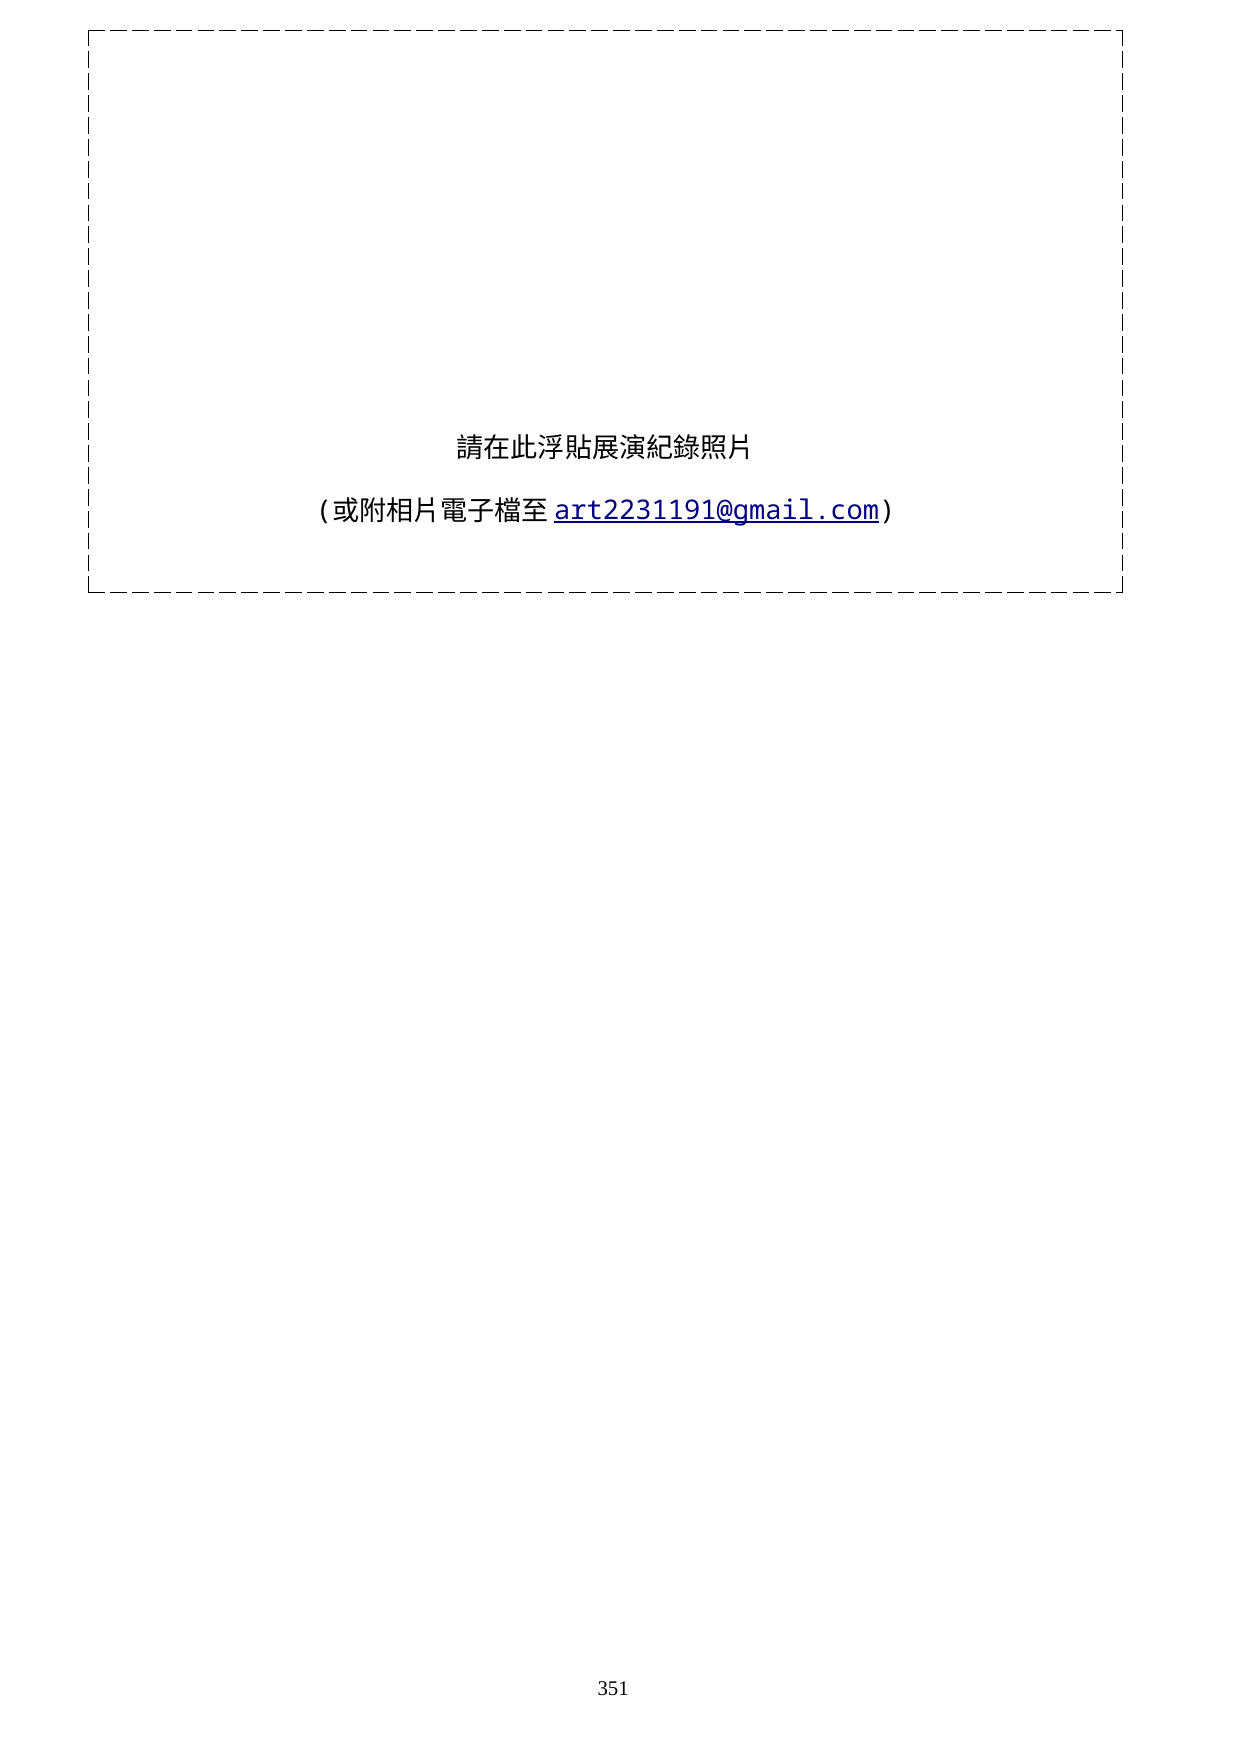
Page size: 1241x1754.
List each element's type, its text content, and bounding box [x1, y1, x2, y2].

table_header 請在此浮貼展演紀錄照片 (或附相片電子檔至art2231191@gmail.com) [89, 30, 1122, 592]
